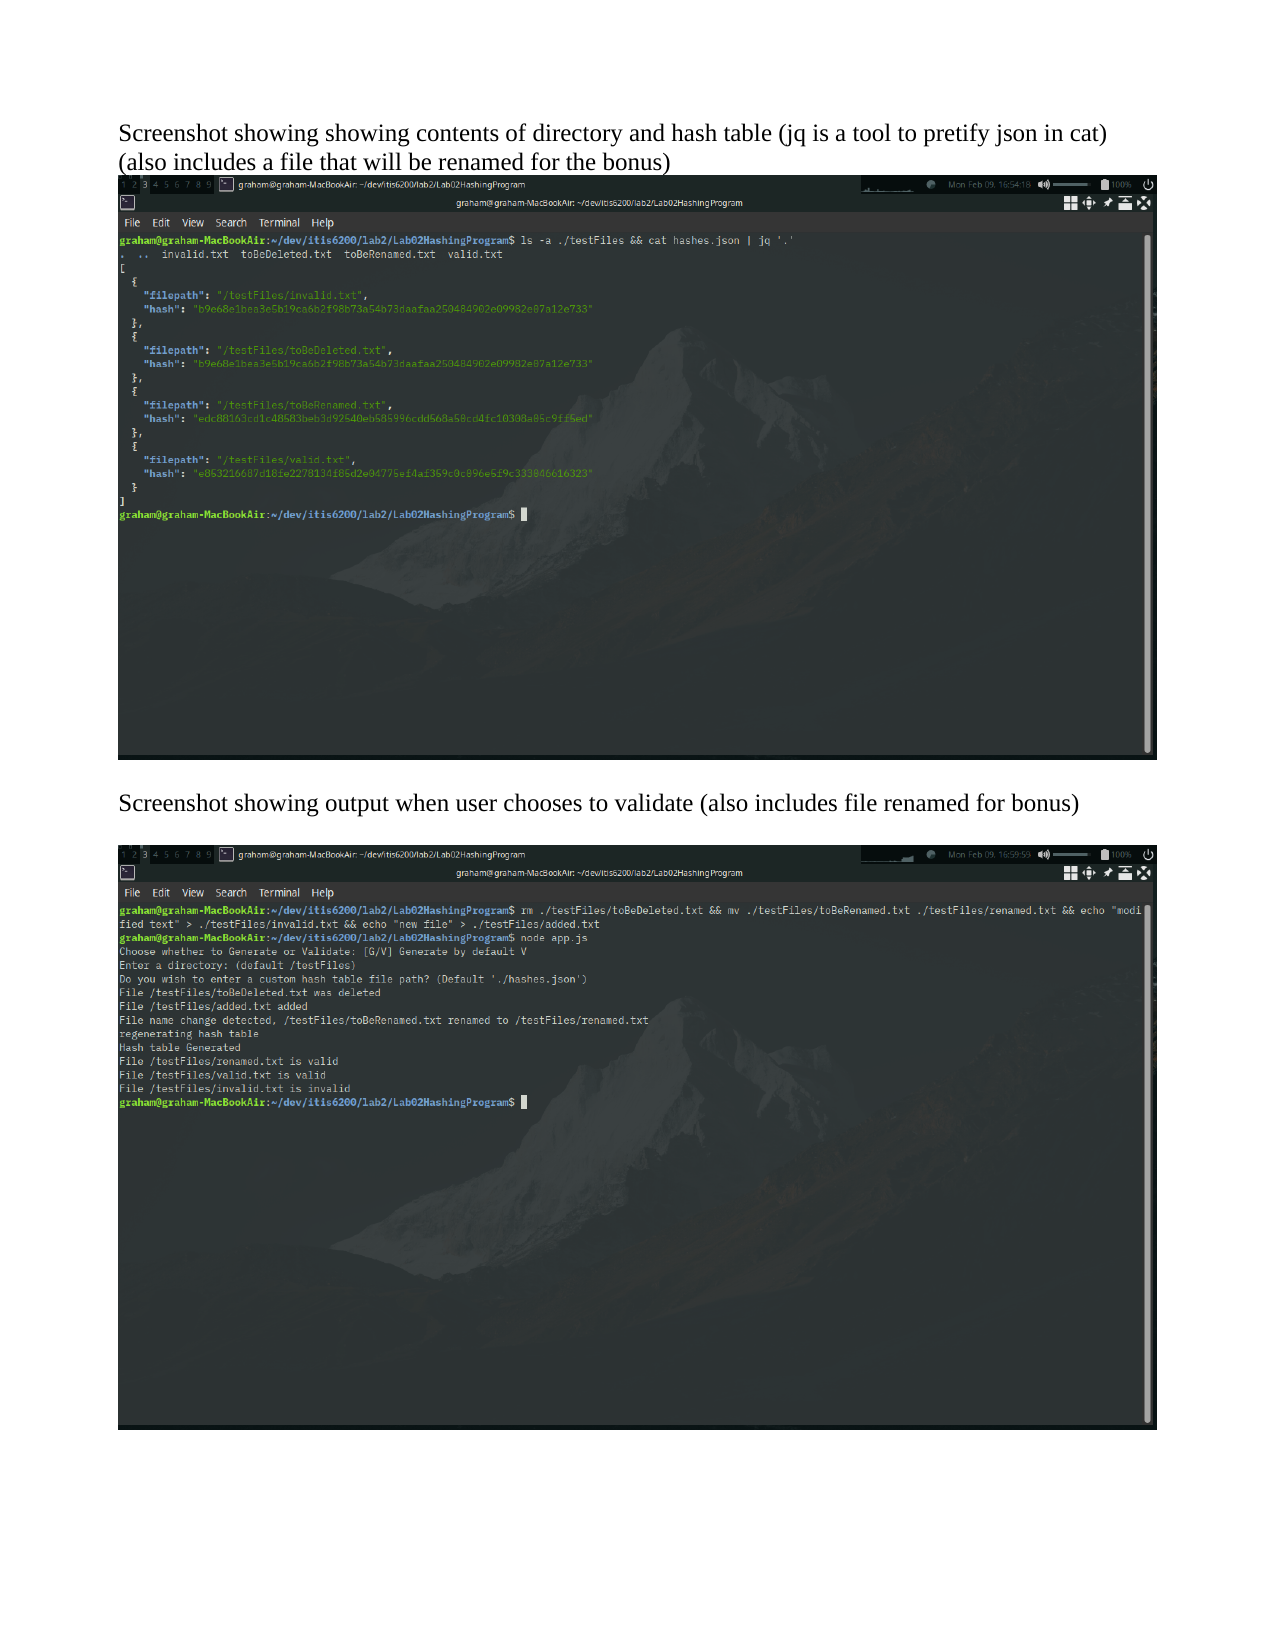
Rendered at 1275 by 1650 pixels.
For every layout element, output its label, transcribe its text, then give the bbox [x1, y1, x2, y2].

picture [118, 845, 1157, 1430]
text Screenshot showing showing contents of directory and hash table (jq is a tool to pretify json in cat) [118, 118, 1157, 147]
text Screenshot showing output when user chooses to validate (also includes file renamed for bonus) [118, 788, 1157, 817]
picture [118, 175, 1157, 760]
text (also includes a file that will be renamed for the bonus) [118, 147, 1157, 175]
